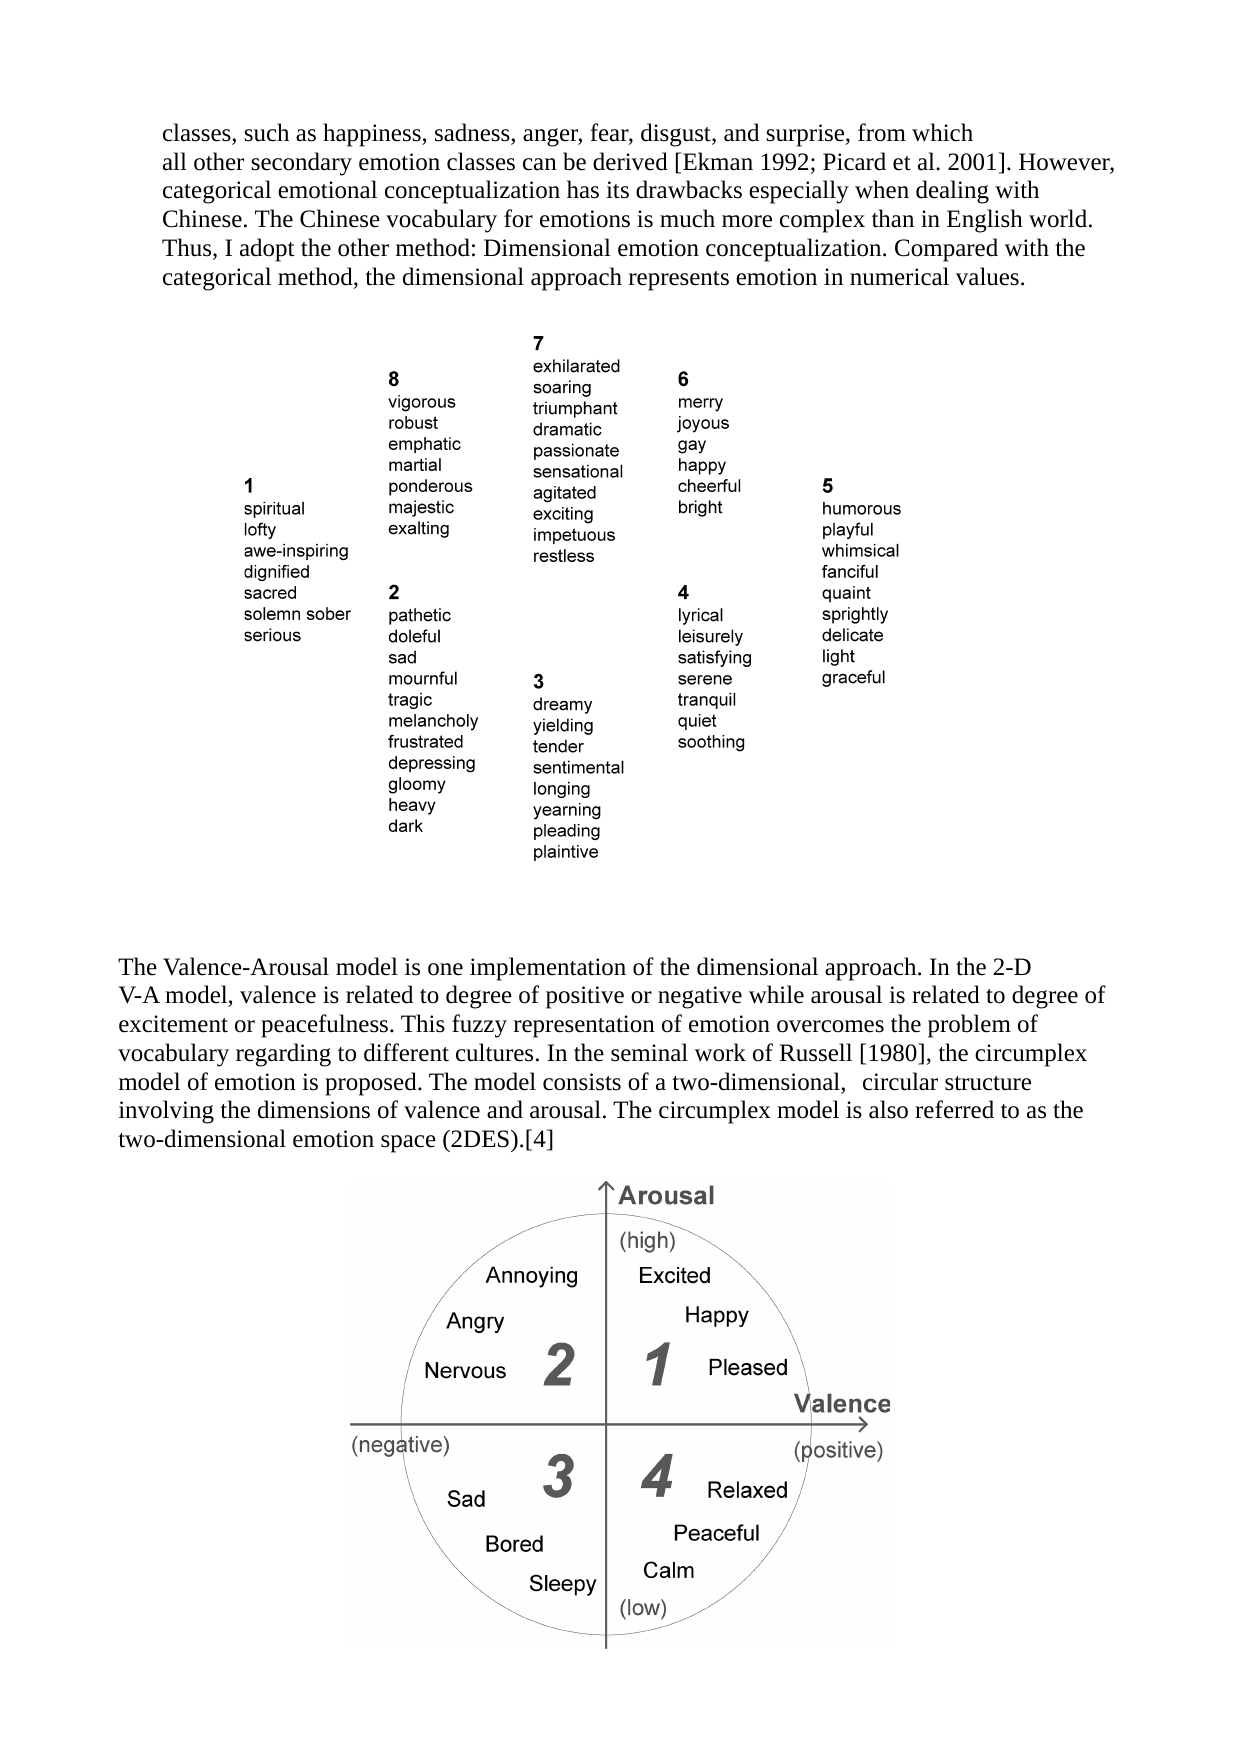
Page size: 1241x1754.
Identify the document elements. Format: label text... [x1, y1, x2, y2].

text all other secondary emotion classes can be derived [Ekman 1992; Picard et al. 2001]. However, categorical emotional conceptualization has its drawbacks especially when dealing with Chinese. The Chinese vocabulary for emotions is much more complex than in English world. Thus, I adopt the other method: Dimensional emotion conceptualization. Compared with the categorical method, the dimensional approach represents emotion in numerical values. [118, 147, 1122, 291]
text The Valence-Arousal model is one implementation of the dimensional approach. In the 2-D [118, 952, 1122, 981]
picture [244, 336, 901, 861]
picture [350, 1181, 891, 1649]
text V-A model, valence is related to degree of positive or negative while arousal is related to degree of excitement or peacefulness. This fuzzy representation of emotion overcomes the problem of vocabulary regarding to different cultures. In the seminal work of Russell [1980], the circumplex model of emotion is proposed. The model consists of a two-dimensional, circular structure involving the dimensions of valence and arousal. The circumplex model is also referred to as the two-dimensional emotion space (2DES).[4] [118, 981, 1122, 1153]
text classes, such as happiness, sadness, anger, fear, disgust, and surprise, from which [118, 118, 1122, 147]
